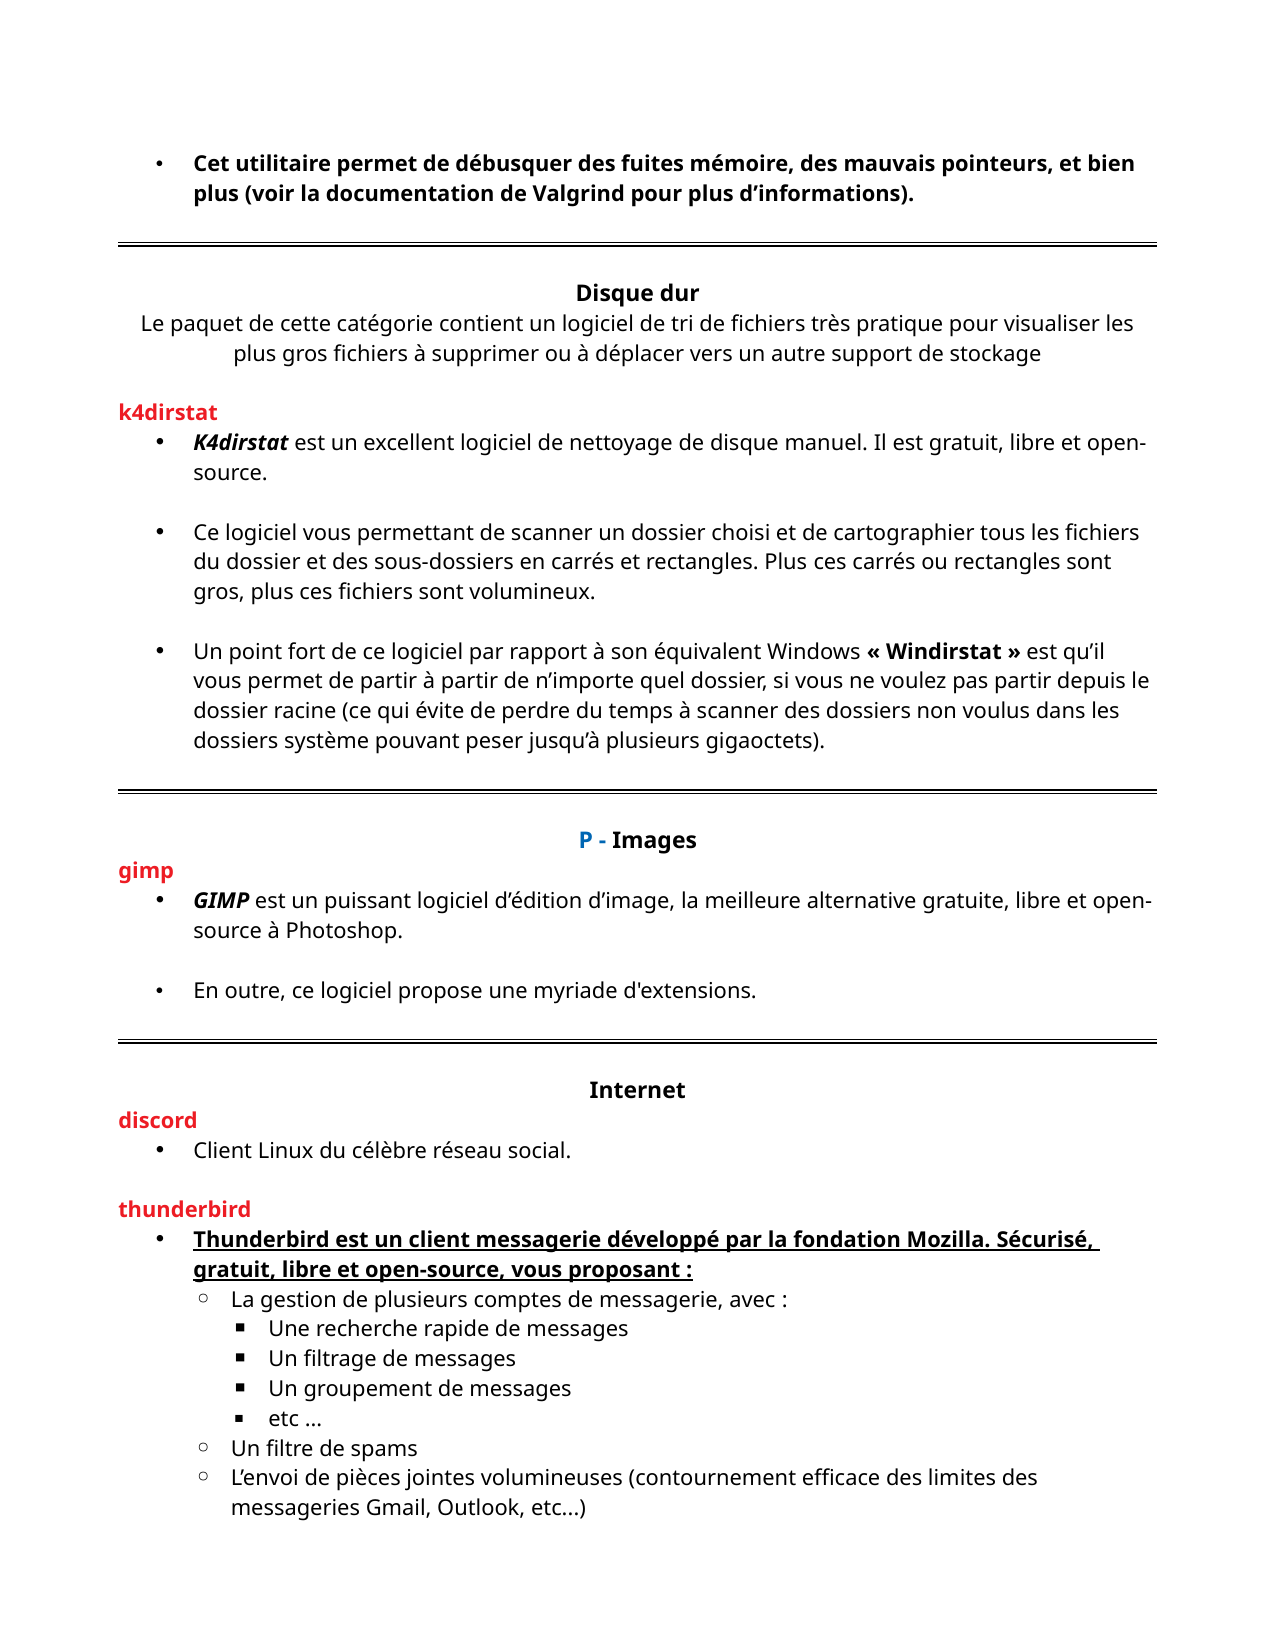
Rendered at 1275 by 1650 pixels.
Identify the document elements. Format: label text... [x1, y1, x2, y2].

text Internet [118, 1074, 1157, 1105]
list etc ... [231, 1403, 1157, 1433]
list Un filtrage de messages [231, 1343, 1157, 1373]
list Ce logiciel vous permettant de scanner un dossier choisi et de cartographier tous les fichiers du dossier et des sous-dossiers en carrés et rectangles. Plus ces carrés ou rectangles sont gros, plus ces fichiers sont volumineux. [156, 517, 1157, 606]
text thunderbird [118, 1194, 1157, 1224]
text gimp [118, 855, 1157, 885]
list Cet utilitaire permet de débusquer des fuites mémoire, des mauvais pointeurs, et bien plus (voir la documentation de Valgrind pour plus d’informations). [156, 148, 1157, 207]
text k4dirstat [118, 397, 1157, 427]
text Le paquet de cette catégorie contient un logiciel de tri de fichiers très pratique pour visualiser les plus gros fichiers à supprimer ou à déplacer vers un autre support de stockage [118, 308, 1157, 368]
list Une recherche rapide de messages [231, 1313, 1157, 1343]
list En outre, ce logiciel propose une myriade d'extensions. [156, 974, 1157, 1004]
list L’envoi de pièces jointes volumineuses (contournement efficace des limites des messageries Gmail, Outlook, etc...) [193, 1462, 1157, 1522]
list Client Linux du célèbre réseau social. [156, 1135, 1157, 1164]
list Thunderbird est un client messagerie développé par la fondation Mozilla. Sécurisé, gratuit, libre et open-source, vous proposant : [156, 1224, 1157, 1284]
list Un point fort de ce logiciel par rapport à son équivalent Windows « Windirstat » est qu’il vous permet de partir à partir de n’importe quel dossier, si vous ne voulez pas partir depuis le dossier racine (ce qui évite de perdre du temps à scanner des dossiers non voulus dans les dossiers système pouvant peser jusqu’à plusieurs gigaoctets). [156, 636, 1157, 755]
text Disque dur [118, 277, 1157, 308]
list Un groupement de messages [231, 1373, 1157, 1403]
text discord [118, 1105, 1157, 1135]
text P - Images [118, 824, 1157, 855]
list K4dirstat est un excellent logiciel de nettoyage de disque manuel. Il est gratuit, libre et open-source. [156, 427, 1157, 487]
list GIMP est un puissant logiciel d’édition d’image, la meilleure alternative gratuite, libre et open-source à Photoshop. [156, 885, 1157, 945]
list La gestion de plusieurs comptes de messagerie, avec : [193, 1284, 1157, 1313]
list Un filtre de spams [193, 1433, 1157, 1462]
